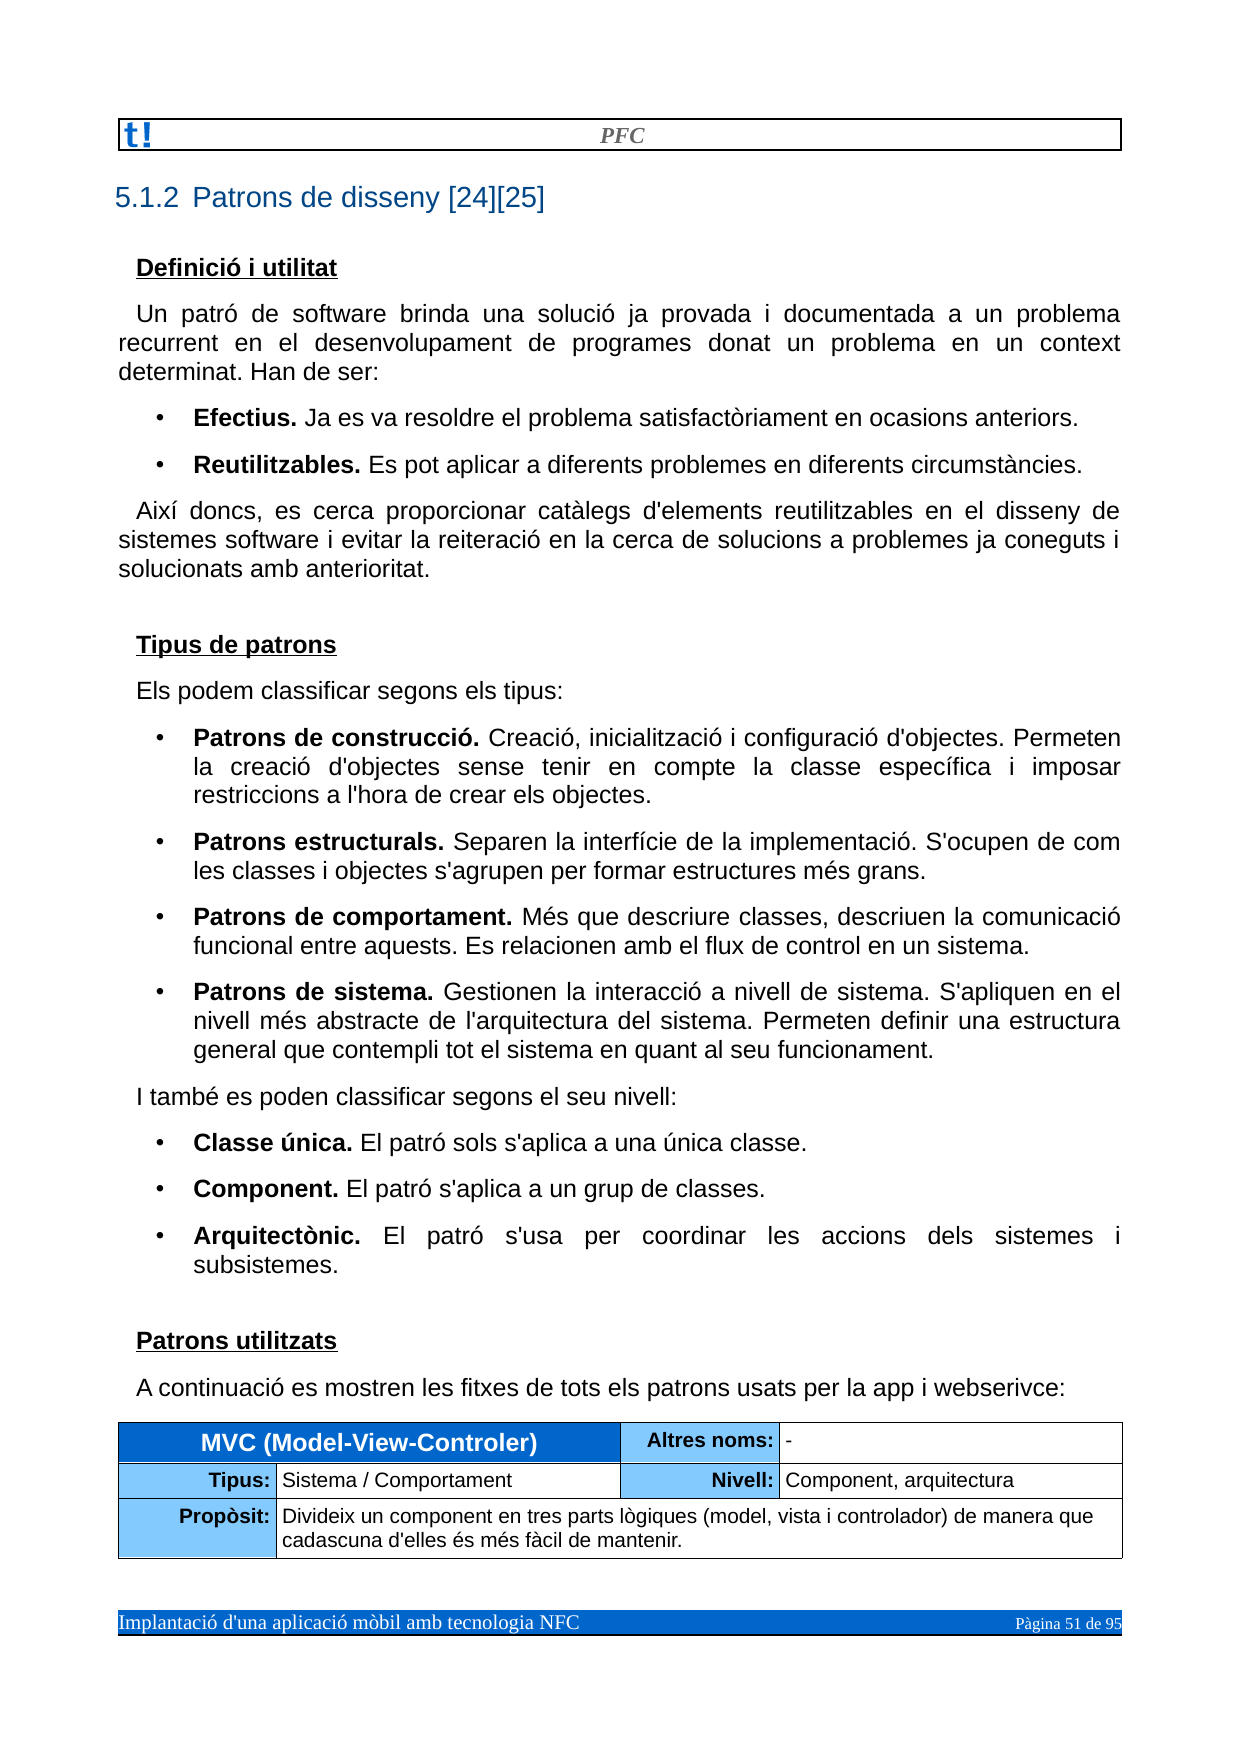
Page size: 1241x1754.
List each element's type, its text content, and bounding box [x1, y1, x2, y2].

table_cell Tipus: [119, 1464, 276, 1498]
table_header - [780, 1423, 1122, 1462]
table_cell Nivell: [621, 1464, 779, 1498]
text I també es poden classificar segons el seu nivell: [118, 1081, 1122, 1110]
text Tipus de patrons [118, 630, 1122, 658]
text Definició i utilitat [118, 253, 1122, 281]
table_header MVC (Model-View-Controler) [119, 1423, 620, 1462]
table_cell Propòsit: [119, 1499, 276, 1557]
text A continuació es mostren les fitxes de tots els patrons usats per la app i webserivce: [118, 1372, 1122, 1401]
table_cell Component, arquitectura [780, 1464, 1122, 1498]
text Patrons utilitzats [118, 1326, 1122, 1355]
table_cell Divideix un component en tres parts lògiques (model, vista i controlador) de manera que cadascuna d'elles és més fàcil de mantenir. [277, 1499, 1122, 1557]
text Així doncs, es cerca proporcionar catàlegs d'elements reutilitzables en el disseny de sistemes software i evitar la reiteració en la cerca de solucions a problemes ja coneguts i solucionats amb anterioritat. [118, 496, 1122, 582]
list Efectius. Ja es va resoldre el problema satisfactòriament en ocasions anteriors. [156, 403, 1122, 432]
list Patrons estructurals. Separen la interfície de la implementació. S'ocupen de com les classes i objectes s'agrupen per formar estructures més grans. [156, 827, 1122, 884]
text Un patró de software brinda una solució ja provada i documentada a un problema recurrent en el desenvolupament de programes donat un problema en un context determinat. Han de ser: [118, 299, 1122, 385]
table_header Altres noms: [621, 1423, 779, 1462]
list Arquitectònic. El patró s'usa per coordinar les accions dels sistemes i subsistemes. [156, 1221, 1122, 1279]
picture [123, 121, 151, 148]
text Els podem classificar segons els tipus: [118, 676, 1122, 705]
list Patrons de construcció. Creació, inicialització i configuració d'objectes. Permeten la creació d'objectes sense tenir en compte la classe específica i imposar restriccions a l'hora de crear els objectes. [156, 723, 1122, 809]
list Patrons de sistema. Gestionen la interacció a nivell de sistema. S'apliquen en el nivell més abstracte de l'arquitectura del sistema. Permeten definir una estructura general que contempli tot el sistema en quant al seu funcionament. [156, 977, 1122, 1064]
table_cell Sistema / Comportament [277, 1464, 620, 1498]
list Component. El patró s'aplica a un grup de classes. [156, 1174, 1122, 1203]
list Reutilitzables. Es pot aplicar a diferents problemes en diferents circumstàncies. [156, 449, 1122, 478]
subtitle Patrons de disseny [24][25] [106, 181, 1122, 214]
list Classe única. El patró sols s'aplica a una única classe. [156, 1128, 1122, 1157]
list Patrons de comportament. Més que descriure classes, descriuen la comunicació funcional entre aquests. Es relacionen amb el flux de control en un sistema. [156, 902, 1122, 960]
